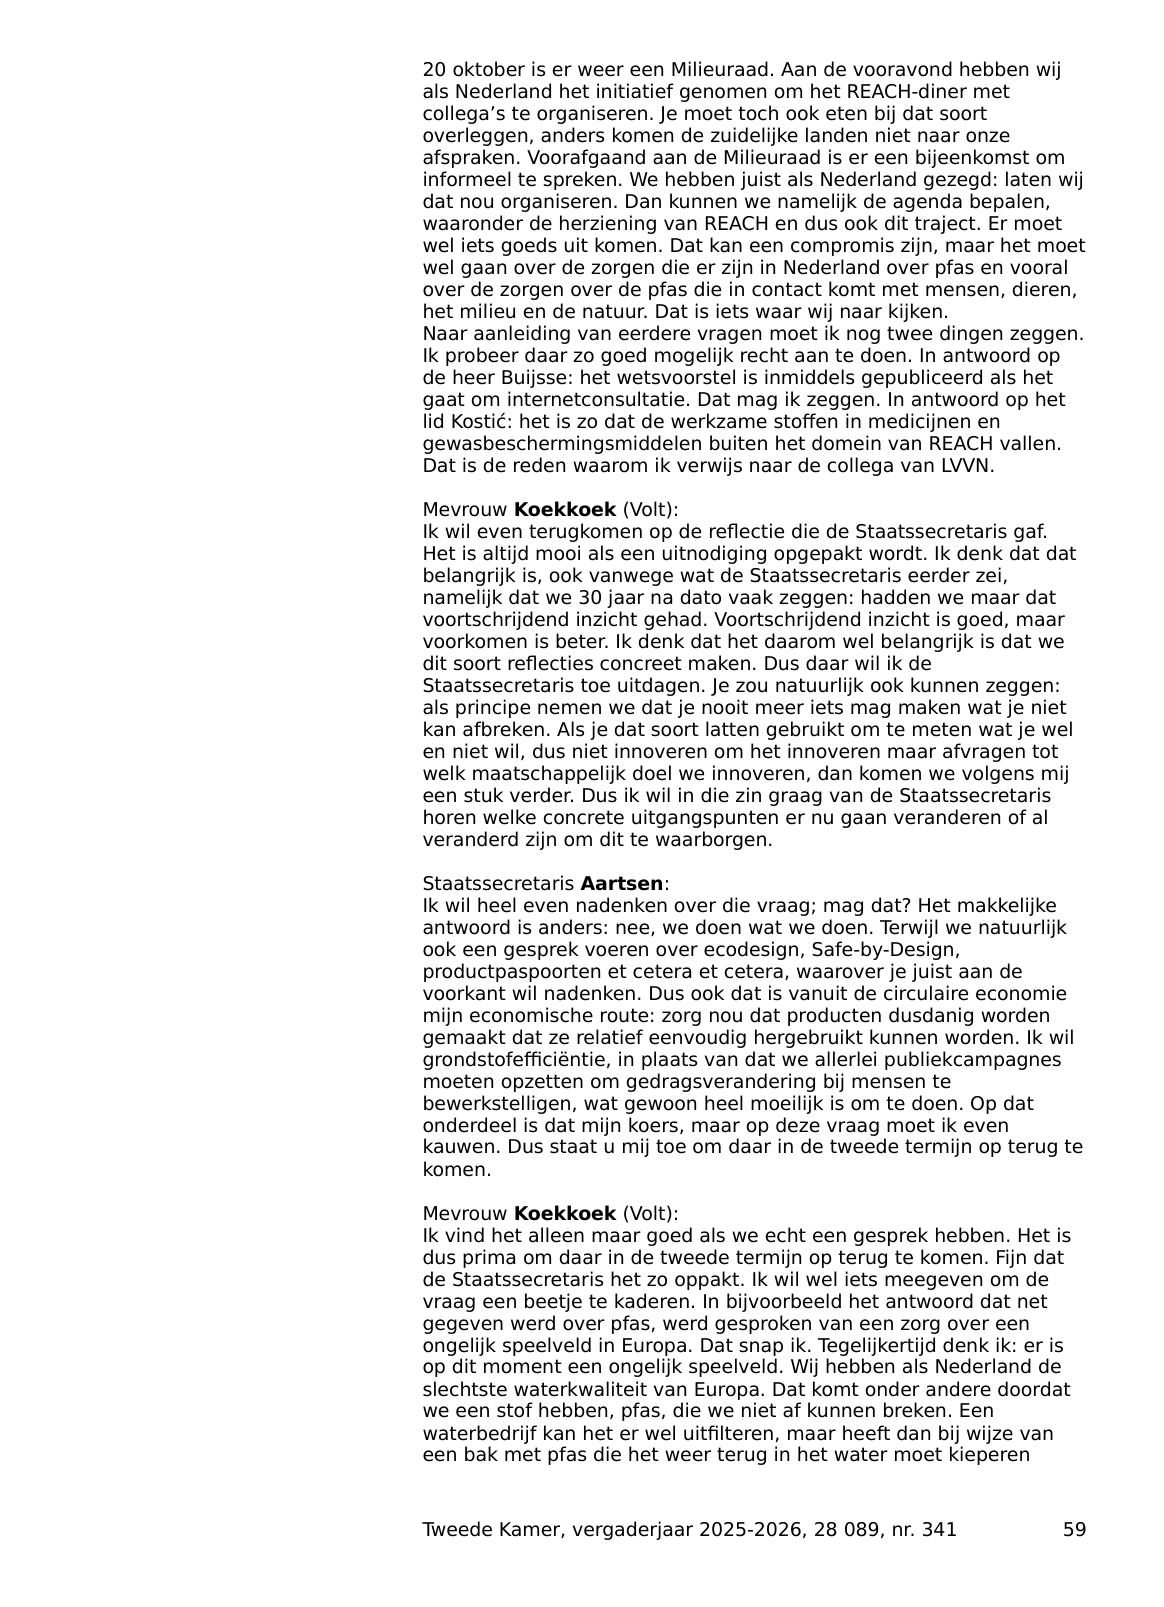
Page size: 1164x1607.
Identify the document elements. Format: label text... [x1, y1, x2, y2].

text Ik wil heel even nadenken over die vraag; mag dat? Het makkelijke antwoord is anders: nee, we doen wat we doen. Terwijl we natuurlijk ook een gesprek voeren over ecodesign, Safe-by-Design, productpaspoorten et cetera et cetera, waarover je juist aan de voorkant wil nadenken. Dus ook dat is vanuit de circulaire economie mijn economische route: zorg nou dat producten dusdanig worden gemaakt dat ze relatief eenvoudig hergebruikt kunnen worden. Ik wil grondstofefficiëntie, in plaats van dat we allerlei publiekcampagnes moeten opzetten om gedragsverandering bij mensen te bewerkstelligen, wat gewoon heel moeilijk is om te doen. Op dat onderdeel is dat mijn koers, maar op deze vraag moet ik even kauwen. Dus staat u mij toe om daar in de tweede termijn op terug te komen. [422, 895, 1087, 1180]
text Ik vind het alleen maar goed als we echt een gesprek hebben. Het is dus prima om daar in de tweede termijn op terug te komen. Fijn dat de Staatssecretaris het zo oppakt. Ik wil wel iets meegeven om de vraag een beetje te kaderen. In bijvoorbeeld het antwoord dat net gegeven werd over pfas, werd gesproken van een zorg over een ongelijk speelveld in Europa. Dat snap ik. Tegelijkertijd denk ik: er is op dit moment een ongelijk speelveld. Wij hebben als Nederland de slechtste waterkwaliteit van Europa. Dat komt onder andere doordat we een stof hebben, pfas, die we niet af kunnen breken. Een waterbedrijf kan het er wel uitfilteren, maar heeft dan bij wijze van een bak met pfas die het weer terug in het water moet kieperen [422, 1224, 1087, 1466]
text Mevrouw Koekkoek (Volt): [422, 1203, 1087, 1224]
text Staatssecretaris Aartsen: [422, 873, 1087, 895]
text Mevrouw Koekkoek (Volt): [422, 499, 1087, 521]
text 20 oktober is er weer een Milieuraad. Aan de vooravond hebben wij als Nederland het initiatief genomen om het REACH-diner met collega’s te organiseren. Je moet toch ook eten bij dat soort overleggen, anders komen de zuidelijke landen niet naar onze afspraken. Voorafgaand aan de Milieuraad is er een bijeenkomst om informeel te spreken. We hebben juist als Nederland gezegd: laten wij dat nou organiseren. Dan kunnen we namelijk de agenda bepalen, waaronder de herziening van REACH en dus ook dit traject. Er moet wel iets goeds uit komen. Dat kan een compromis zijn, maar het moet wel gaan over de zorgen die er zijn in Nederland over pfas en vooral over de zorgen over de pfas die in contact komt met mensen, dieren, het milieu en de natuur. Dat is iets waar wij naar kijken. [422, 59, 1087, 323]
text Naar aanleiding van eerdere vragen moet ik nog twee dingen zeggen. Ik probeer daar zo goed mogelijk recht aan te doen. In antwoord op de heer Buijsse: het wetsvoorstel is inmiddels gepubliceerd als het gaat om internetconsultatie. Dat mag ik zeggen. In antwoord op het lid Kostić: het is zo dat de werkzame stoffen in medicijnen en gewasbeschermingsmiddelen buiten het domein van REACH vallen. Dat is de reden waarom ik verwijs naar de collega van LVVN. [422, 323, 1087, 477]
text Ik wil even terugkomen op de reflectie die de Staatssecretaris gaf. Het is altijd mooi als een uitnodiging opgepakt wordt. Ik denk dat dat belangrijk is, ook vanwege wat de Staatssecretaris eerder zei, namelijk dat we 30 jaar na dato vaak zeggen: hadden we maar dat voortschrijdend inzicht gehad. Voortschrijdend inzicht is goed, maar voorkomen is beter. Ik denk dat het daarom wel belangrijk is dat we dit soort reflecties concreet maken. Dus daar wil ik de Staatssecretaris toe uitdagen. Je zou natuurlijk ook kunnen zeggen: als principe nemen we dat je nooit meer iets mag maken wat je niet kan afbreken. Als je dat soort latten gebruikt om te meten wat je wel en niet wil, dus niet innoveren om het innoveren maar afvragen tot welk maatschappelijk doel we innoveren, dan komen we volgens mij een stuk verder. Dus ik wil in die zin graag van de Staatssecretaris horen welke concrete uitgangspunten er nu gaan veranderen of al veranderd zijn om dit te waarborgen. [422, 521, 1087, 851]
